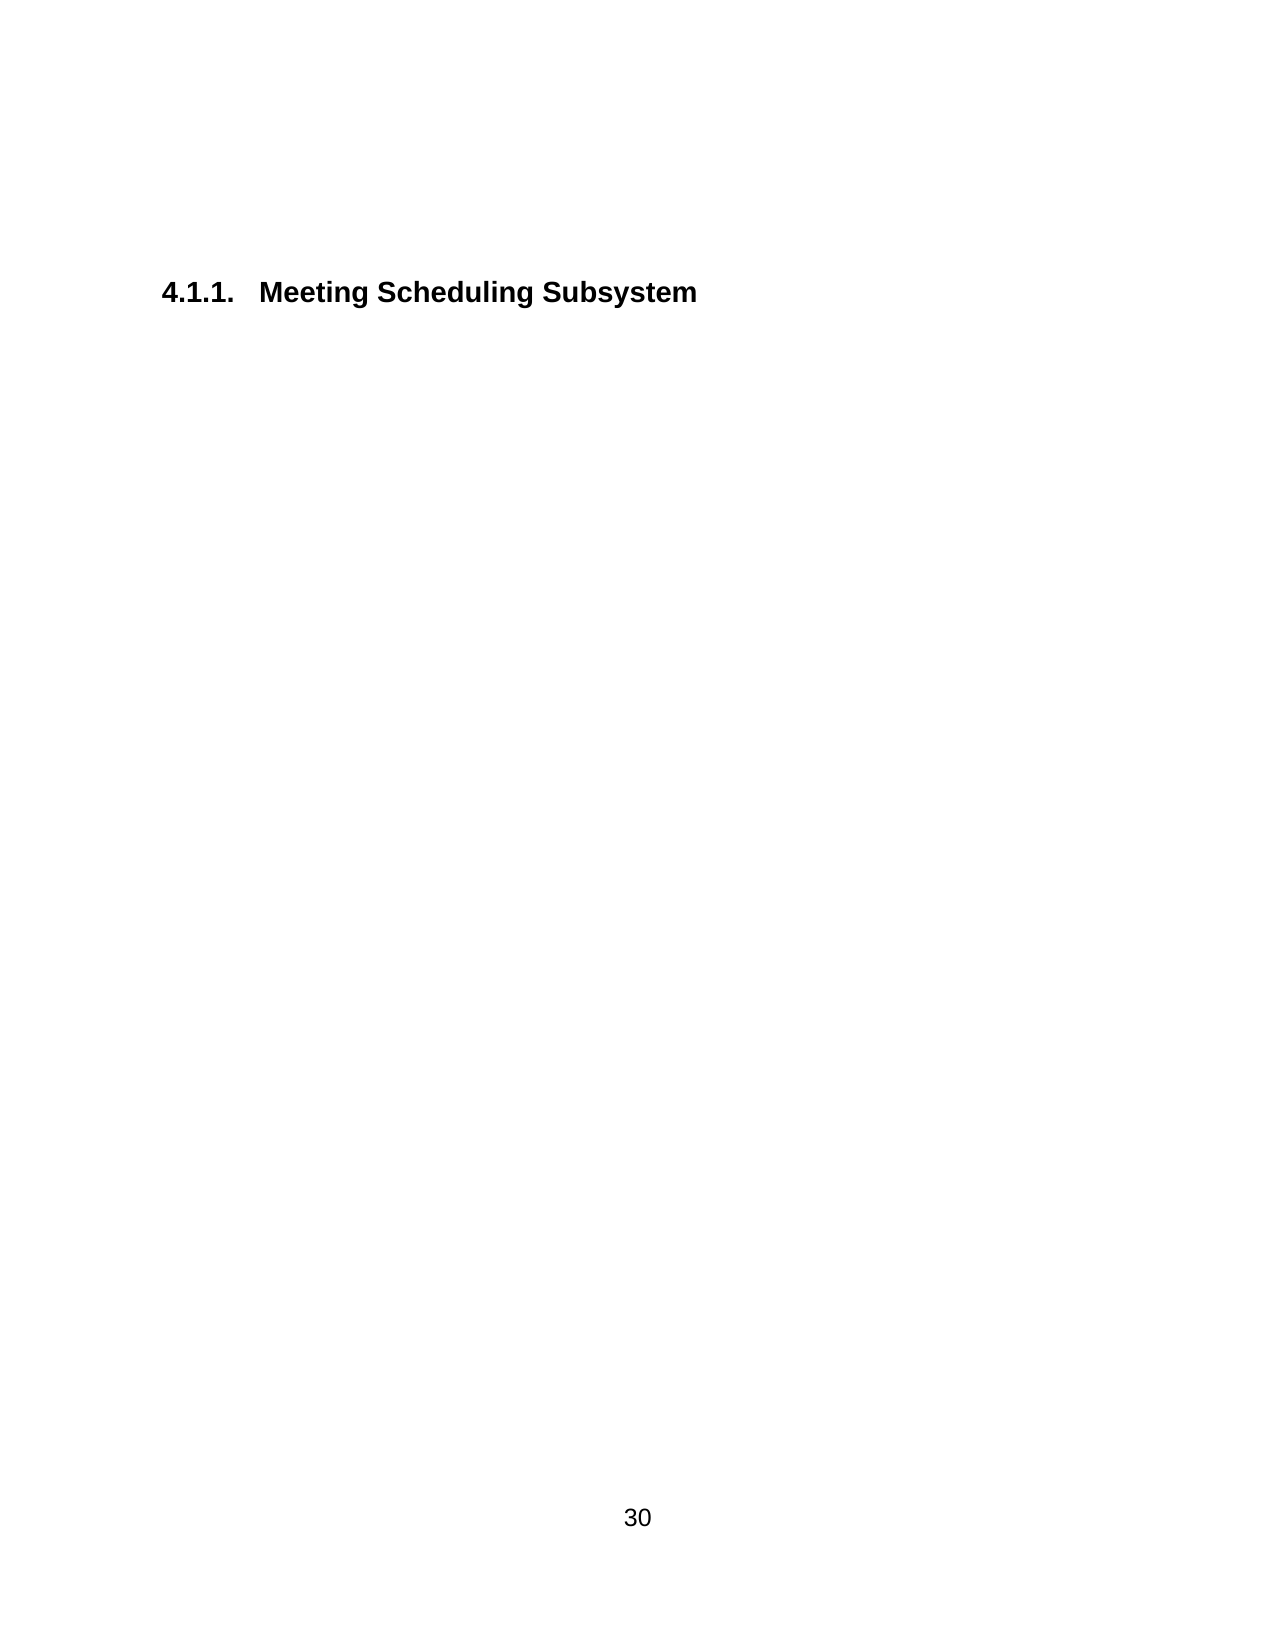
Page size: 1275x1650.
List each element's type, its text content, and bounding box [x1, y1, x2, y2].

subtitle Meeting Scheduling Subsystem [162, 276, 1157, 309]
